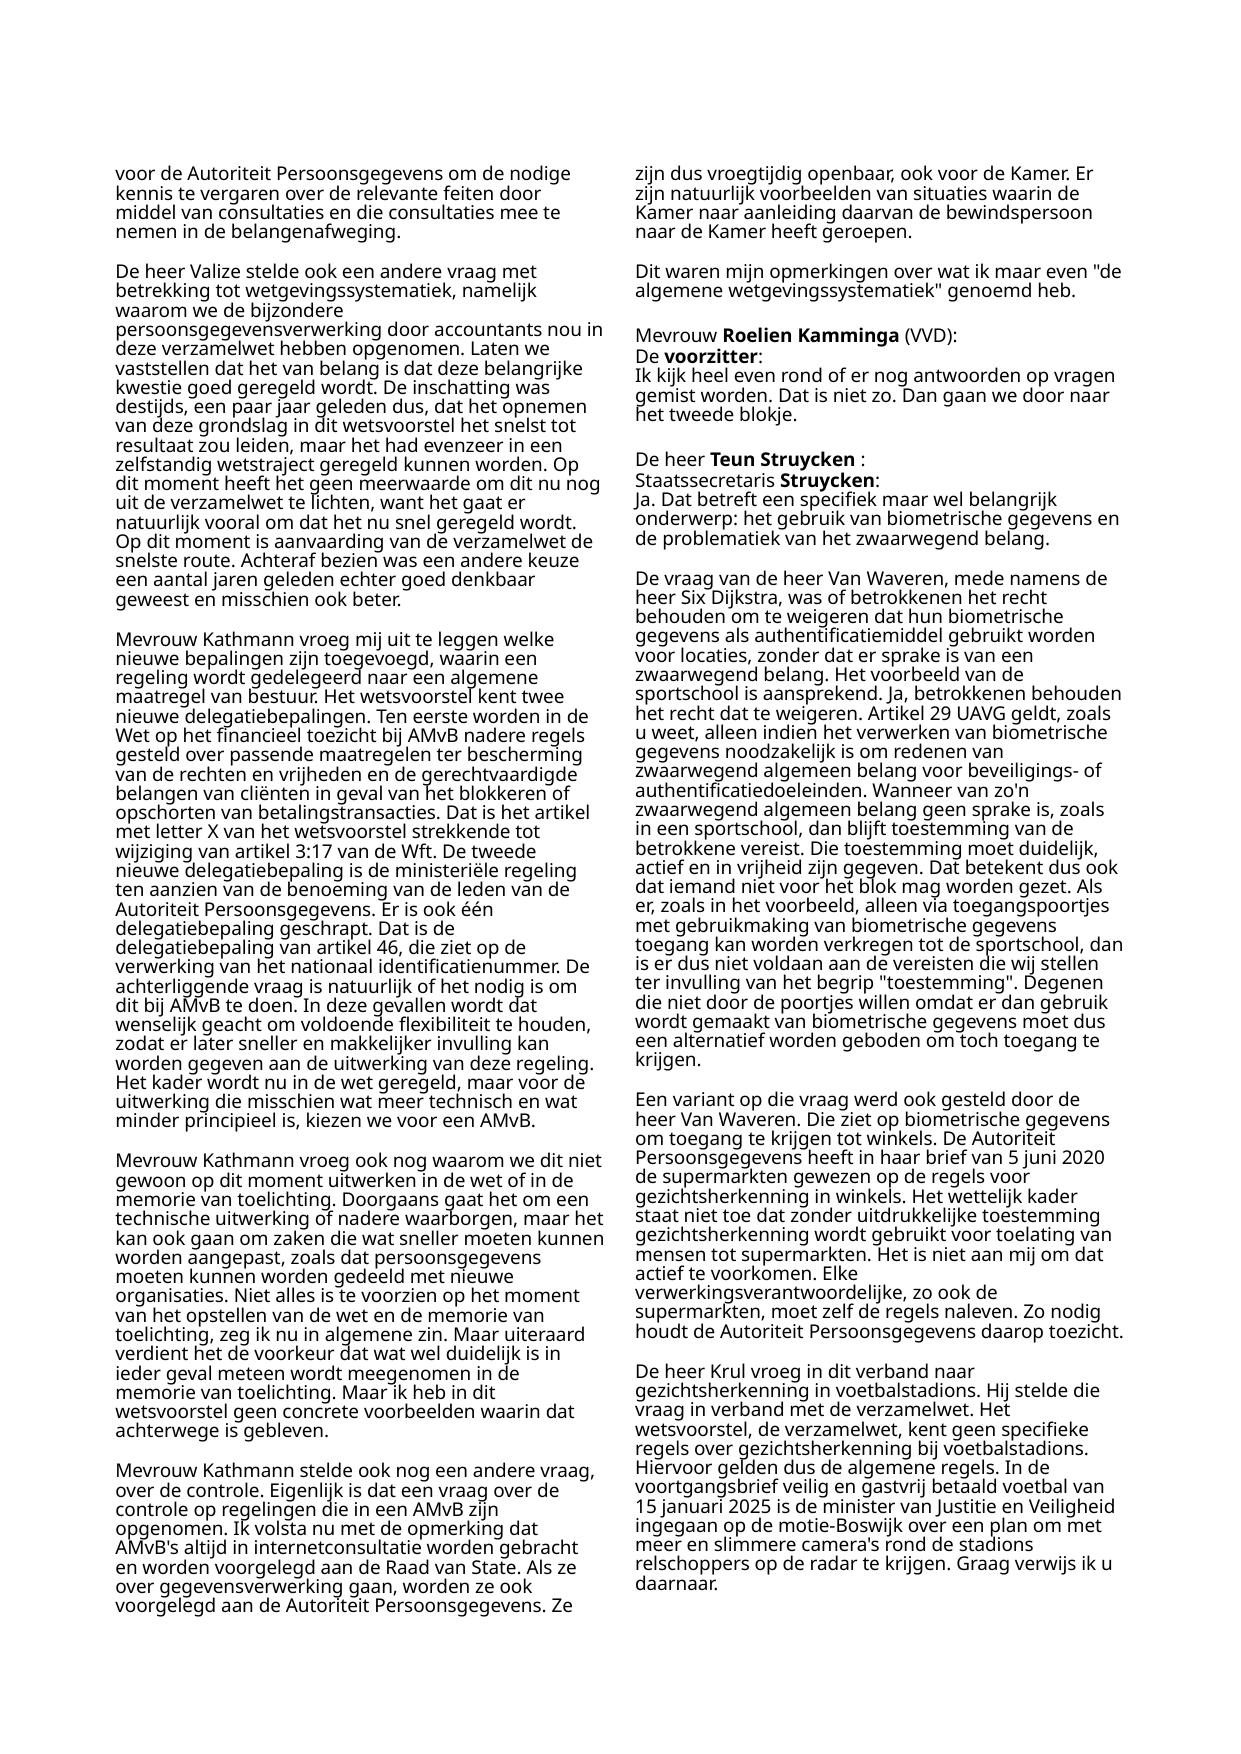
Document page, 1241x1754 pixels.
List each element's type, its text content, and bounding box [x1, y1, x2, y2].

text Een variant op die vraag werd ook gesteld door de heer Van Waveren. Die ziet op biometrische gegevens om toegang te krijgen tot winkels. De Autoriteit Persoonsgegevens heeft in haar brief van 5 juni 2020 de supermarkten gewezen op de regels voor gezichtsherkenning in winkels. Het wettelijk kader staat niet toe dat zonder uitdrukkelijke toestemming gezichtsherkenning wordt gebruikt voor toelating van mensen tot supermarkten. Het is niet aan mij om dat actief te voorkomen. Elke verwerkingsverantwoordelijke, zo ook de supermarkten, moet zelf de regels naleven. Zo nodig houdt de Autoriteit Persoonsgegevens daarop toezicht. [635, 1091, 1125, 1342]
text Ik kijk heel even rond of er nog antwoorden op vragen gemist worden. Dat is niet zo. Dan gaan we door naar het tweede blokje. [635, 367, 1125, 425]
text Staatssecretaris Struycken: [635, 472, 1125, 491]
text Mevrouw Roelien Kamminga (VVD): [635, 322, 1125, 348]
text Mevrouw Kathmann vroeg mij uit te leggen welke nieuwe bepalingen zijn toegevoegd, waarin een regeling wordt gedelegeerd naar een algemene maatregel van bestuur. Het wetsvoorstel kent twee nieuwe delegatiebepalingen. Ten eerste worden in de Wet op het financieel toezicht bij AMvB nadere regels gesteld over passende maatregelen ter bescherming van de rechten en vrijheden en de gerechtvaardigde belangen van cliënten in geval van het blokkeren of opschorten van betalingstransacties. Dat is het artikel met letter X van het wetsvoorstel strekkende tot wijziging van artikel 3:17 van de Wft. De tweede nieuwe delegatiebepaling is de ministeriële regeling ten aanzien van de benoeming van de leden van de Autoriteit Persoonsgegevens. Er is ook één delegatiebepaling geschrapt. Dat is de delegatiebepaling van artikel 46, die ziet op de verwerking van het nationaal identificatienummer. De achterliggende vraag is natuurlijk of het nodig is om dit bij AMvB te doen. In deze gevallen wordt dat wenselijk geacht om voldoende flexibiliteit te houden, zodat er later sneller en makkelijker invulling kan worden gegeven aan de uitwerking van deze regeling. Het kader wordt nu in de wet geregeld, maar voor de uitwerking die misschien wat meer technisch en wat minder principieel is, kiezen we voor een AMvB. [115, 631, 605, 1132]
text De vraag van de heer Van Waveren, mede namens de heer Six Dijkstra, was of betrokkenen het recht behouden om te weigeren dat hun biometrische gegevens als authentificatiemiddel gebruikt worden voor locaties, zonder dat er sprake is van een zwaarwegend belang. Het voorbeeld van de sportschool is aansprekend. Ja, betrokkenen behouden het recht dat te weigeren. Artikel 29 UAVG geldt, zoals u weet, alleen indien het verwerken van biometrische gegevens noodzakelijk is om redenen van zwaarwegend algemeen belang voor beveiligings- of authentificatiedoeleinden. Wanneer van zo'n zwaarwegend algemeen belang geen sprake is, zoals in een sportschool, dan blijft toestemming van de betrokkene vereist. Die toestemming moet duidelijk, actief en in vrijheid zijn gegeven. Dat betekent dus ook dat iemand niet voor het blok mag worden gezet. Als er, zoals in het voorbeeld, alleen via toegangspoortjes met gebruikmaking van biometrische gegevens toegang kan worden verkregen tot de sportschool, dan is er dus niet voldaan aan de vereisten die wij stellen ter invulling van het begrip "toestemming". Degenen die niet door de poortjes willen omdat er dan gebruik wordt gemaakt van biometrische gegevens moet dus een alternatief worden geboden om toch toegang te krijgen. [635, 570, 1125, 1071]
text De heer Valize stelde ook een andere vraag met betrekking tot wetgevingssystematiek, namelijk waarom we de bijzondere persoonsgegevensverwerking door accountants nou in deze verzamelwet hebben opgenomen. Laten we vaststellen dat het van belang is dat deze belangrijke kwestie goed geregeld wordt. De inschatting was destijds, een paar jaar geleden dus, dat het opnemen van deze grondslag in dit wetsvoorstel het snelst tot resultaat zou leiden, maar het had evenzeer in een zelfstandig wetstraject geregeld kunnen worden. Op dit moment heeft het geen meerwaarde om dit nu nog uit de verzamelwet te lichten, want het gaat er natuurlijk vooral om dat het nu snel geregeld wordt. Op dit moment is aanvaarding van de verzamelwet de snelste route. Achteraf bezien was een andere keuze een aantal jaren geleden echter goed denkbaar geweest en misschien ook beter. [115, 263, 605, 610]
text zijn dus vroegtijdig openbaar, ook voor de Kamer. Er zijn natuurlijk voorbeelden van situaties waarin de Kamer naar aanleiding daarvan de bewindspersoon naar de Kamer heeft geroepen. [635, 165, 1125, 242]
text Mevrouw Kathmann vroeg ook nog waarom we dit niet gewoon op dit moment uitwerken in de wet of in de memorie van toelichting. Doorgaans gaat het om een technische uitwerking of nadere waarborgen, maar het kan ook gaan om zaken die wat sneller moeten kunnen worden aangepast, zoals dat persoonsgegevens moeten kunnen worden gedeeld met nieuwe organisaties. Niet alles is te voorzien op het moment van het opstellen van de wet en de memorie van toelichting, zeg ik nu in algemene zin. Maar uiteraard verdient het de voorkeur dat wat wel duidelijk is in ieder geval meteen wordt meegenomen in de memorie van toelichting. Maar ik heb in dit wetsvoorstel geen concrete voorbeelden waarin dat achterwege is gebleven. [115, 1152, 605, 1442]
text Mevrouw Kathmann stelde ook nog een andere vraag, over de controle. Eigenlijk is dat een vraag over de controle op regelingen die in een AMvB zijn opgenomen. Ik volsta nu met de opmerking dat AMvB's altijd in internetconsultatie worden gebracht en worden voorgelegd aan de Raad van State. Als ze over gegevensverwerking gaan, worden ze ook voorgelegd aan de Autoriteit Persoonsgegevens. Ze [115, 1462, 605, 1616]
text De heer Krul vroeg in dit verband naar gezichtsherkenning in voetbalstadions. Hij stelde die vraag in verband met de verzamelwet. Het wetsvoorstel, de verzamelwet, kent geen specifieke regels over gezichtsherkenning bij voetbalstadions. Hiervoor gelden dus de algemene regels. In de voortgangsbrief veilig en gastvrij betaald voetbal van 15 januari 2025 is de minister van Justitie en Veiligheid ingegaan op de motie-Boswijk over een plan om met meer en slimmere camera's rond de stadions relschoppers op de radar te krijgen. Graag verwijs ik u daarnaar. [635, 1363, 1125, 1594]
text Ja. Dat betreft een specifiek maar wel belangrijk onderwerp: het gebruik van biometrische gegevens en de problematiek van het zwaarwegend belang. [635, 491, 1125, 549]
text De voorzitter: [635, 348, 1125, 367]
text Dit waren mijn opmerkingen over wat ik maar even "de algemene wetgevingssystematiek" genoemd heb. [635, 263, 1125, 302]
text voor de Autoriteit Persoonsgegevens om de nodige kennis te vergaren over de relevante feiten door middel van consultaties en die consultaties mee te nemen in de belangenafweging. [115, 165, 605, 242]
text De heer Teun Struycken : [635, 446, 1125, 472]
